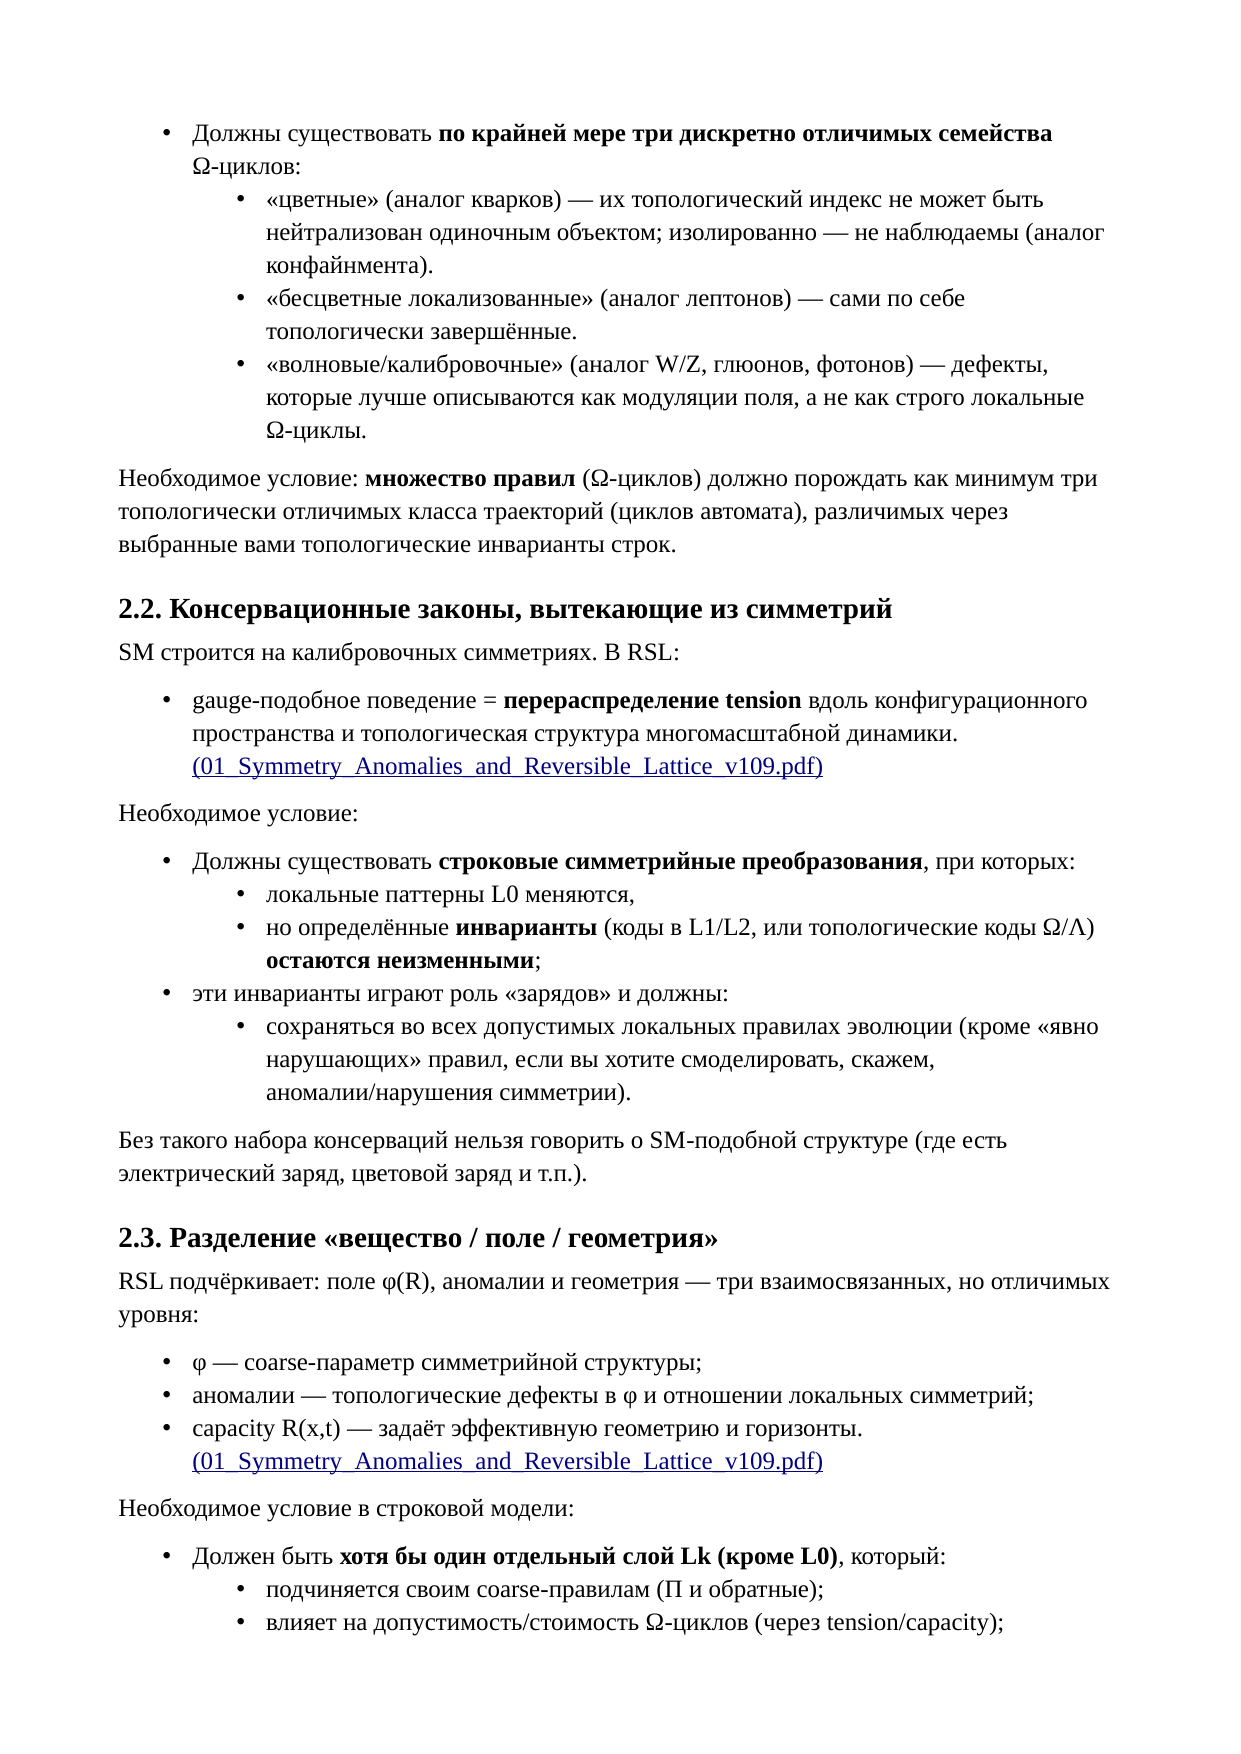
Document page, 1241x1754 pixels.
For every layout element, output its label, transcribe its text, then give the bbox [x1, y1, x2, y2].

text SM строится на калибровочных симметриях. В RSL: [118, 637, 1122, 666]
list локальные паттерны L0 меняются, [236, 879, 1122, 908]
text Необходимое условие в строковой модели: [118, 1493, 1122, 1522]
list сохраняться во всех допустимых локальных правилах эволюции (кроме «явно нарушающих» правил, если вы хотите смоделировать, скажем, аномалии/нарушения симметрии). [236, 1011, 1122, 1106]
list «бесцветные локализованные» (аналог лептонов) — сами по себе топологически завершённые. [236, 283, 1122, 345]
text Необходимое условие: множество правил (Ω‑циклов) должно порождать как минимум три топологически отличимых класса траекторий (циклов автомата), различимых через выбранные вами топологические инварианты строк. [118, 463, 1122, 558]
list влияет на допустимость/стоимость Ω‑циклов (через tension/capacity); [236, 1607, 1122, 1636]
subtitle 2.2. Консервационные законы, вытекающие из симметрий [118, 591, 1122, 625]
text Необходимое условие: [118, 798, 1122, 827]
list capacity R(x,t) — задаёт эффективную геометрию и горизонты.(01_Symmetry_Anomalies_and_Reversible_Lattice_v109.pdf) [162, 1413, 1122, 1474]
list φ — coarse‑параметр симметрийной структуры; [162, 1347, 1122, 1375]
list gauge‑подобное поведение = перераспределение tension вдоль конфигурационного пространства и топологическая структура многомасштабной динамики.(01_Symmetry_Anomalies_and_Reversible_Lattice_v109.pdf) [162, 685, 1122, 779]
list аномалии — топологические дефекты в φ и отношении локальных симметрий; [162, 1380, 1122, 1408]
list Должен быть хотя бы один отдельный слой Lk (кроме L0), который: [162, 1541, 1122, 1570]
text RSL подчёркивает: поле φ(R), аномалии и геометрия — три взаимосвязанных, но отличимых уровня: [118, 1266, 1122, 1328]
list «волновые/калибровочные» (аналог W/Z, глюонов, фотонов) — дефекты, которые лучше описываются как модуляции поля, а не как строго локальные Ω‑циклы. [236, 349, 1122, 444]
list подчиняется своим coarse‑правилам (Π и обратные); [236, 1574, 1122, 1603]
list но определённые инварианты (коды в L1/L2, или топологические коды Ω/Λ) остаются неизменными; [236, 912, 1122, 974]
list эти инварианты играют роль «зарядов» и должны: [162, 978, 1122, 1007]
text Без такого набора консерваций нельзя говорить о SM‑подобной структуре (где есть электрический заряд, цветовой заряд и т.п.). [118, 1125, 1122, 1187]
list Должны существовать по крайней мере три дискретно отличимых семейства Ω‑циклов: [162, 118, 1122, 180]
subtitle 2.3. Разделение «вещество / поле / геометрия» [118, 1220, 1122, 1253]
list Должны существовать строковые симметрийные преобразования, при которых: [162, 846, 1122, 875]
list «цветные» (аналог кварков) — их топологический индекс не может быть нейтрализован одиночным объектом; изолированно — не наблюдаемы (аналог конфайнмента). [236, 184, 1122, 279]
